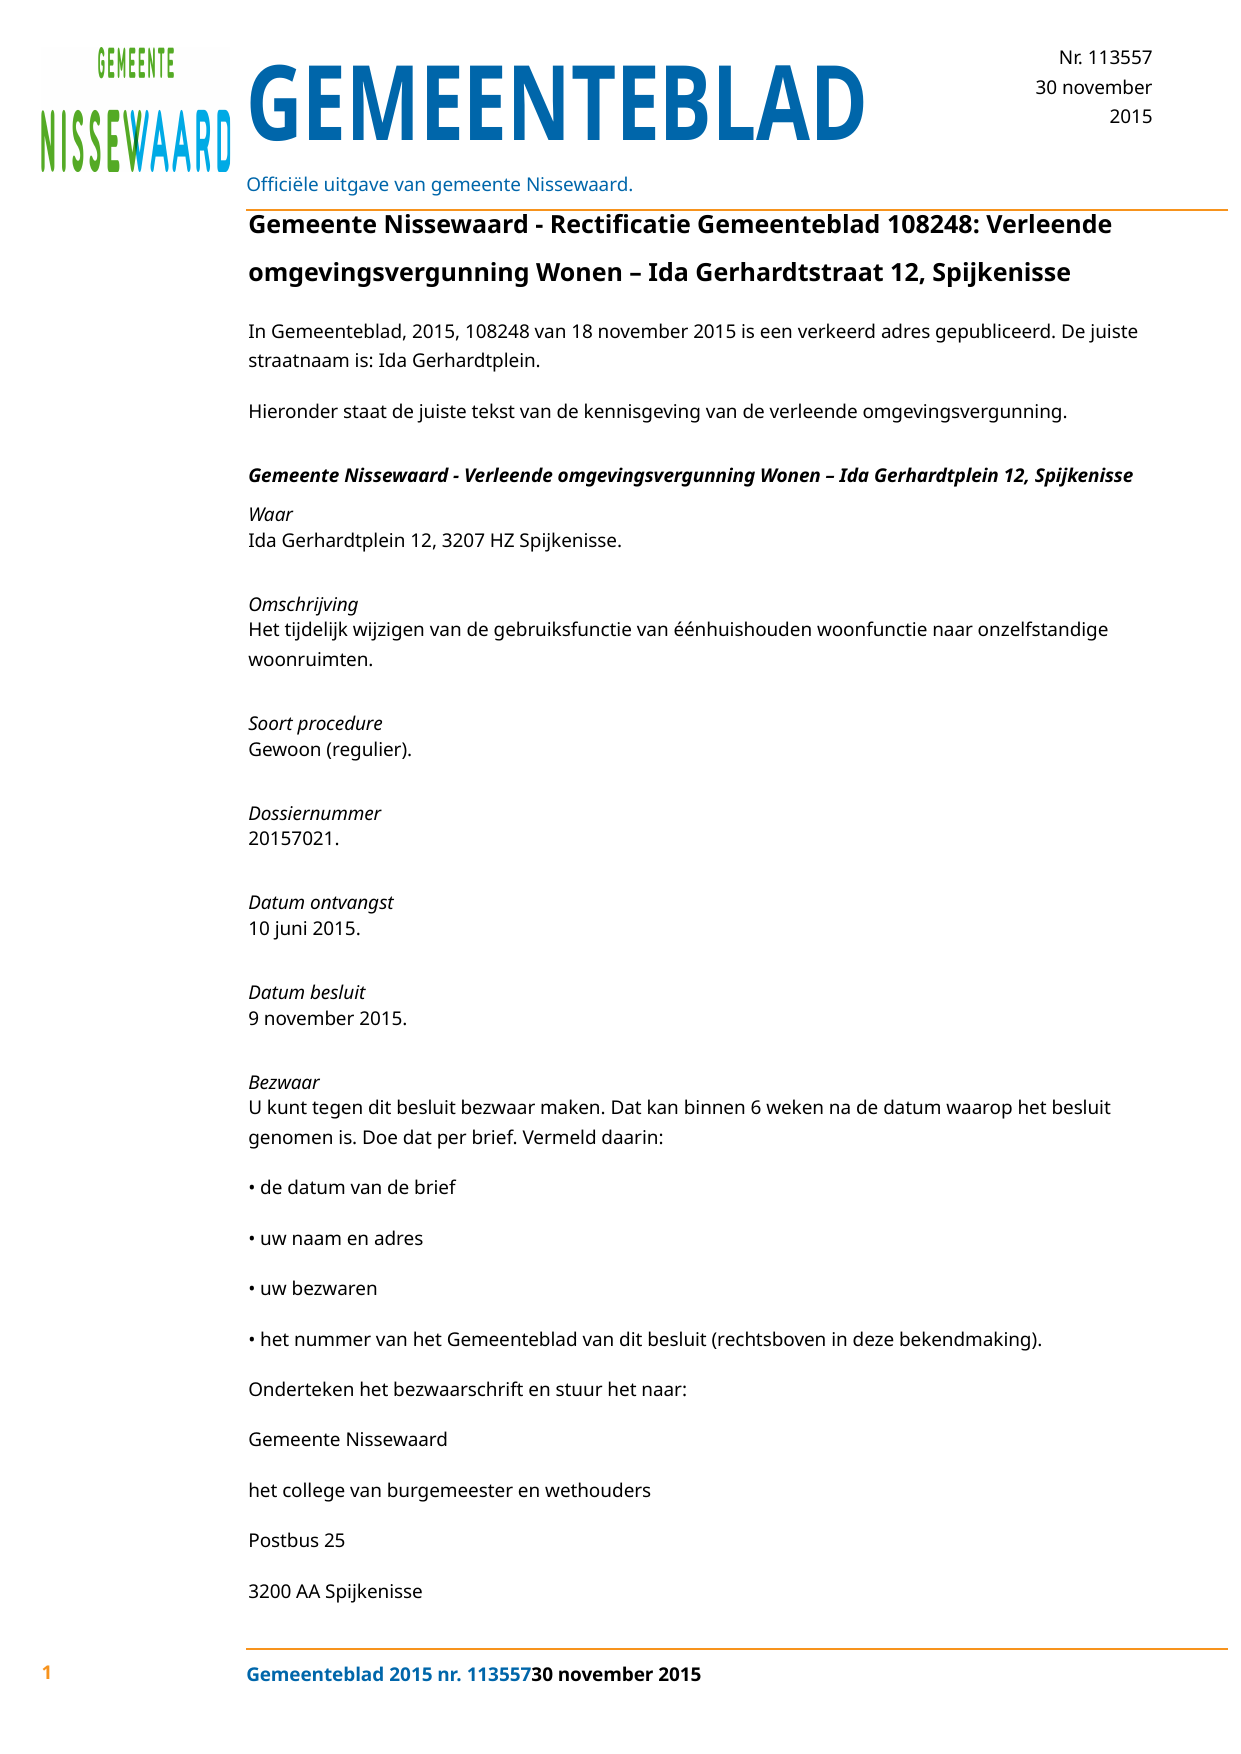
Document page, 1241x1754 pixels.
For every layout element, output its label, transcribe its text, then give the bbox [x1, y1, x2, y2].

text Datum besluit [248, 979, 1152, 1005]
text In Gemeenteblad, 2015, 108248 van 18 november 2015 is een verkeerd adres gepubliceerd. De juiste straatnaam is: Ida Gerhardtplein. [248, 318, 1152, 373]
text • het nummer van het Gemeenteblad van dit besluit (rechtsboven in deze bekendmaking). [248, 1326, 1152, 1352]
text Gewoon (regulier). [248, 736, 1152, 762]
text • uw naam en adres [248, 1225, 1152, 1251]
text 20157021. [248, 826, 1152, 851]
text Soort procedure [248, 710, 1152, 736]
picture [154, 157, 165, 172]
text 3200 AA Spijkenisse [248, 1578, 1152, 1604]
text • uw bezwaren [248, 1275, 1152, 1301]
text Gemeente Nissewaard - Rectificatie Gemeenteblad 108248: Verleende omgevingsvergunning Wonen – Ida Gerhardtstraat 12, Spijkenisse [248, 211, 1152, 288]
text Bezwaar [248, 1069, 1152, 1094]
text U kunt tegen dit besluit bezwaar maken. Dat kan binnen 6 weken na de datum waarop het besluit genomen is. Doe dat per brief. Vermeld daarin: [248, 1094, 1152, 1150]
text Waar [248, 501, 1152, 527]
picture [200, 151, 206, 172]
picture [222, 122, 227, 160]
text Gemeente Nissewaard - Verleende omgevingsvergunning Wonen – Ida Gerhardtplein 12, Spijkenisse [248, 462, 1152, 488]
text Postbus 25 [248, 1527, 1152, 1553]
text Gemeente Nissewaard [248, 1427, 1152, 1452]
text Ida Gerhardtplein 12, 3207 HZ Spijkenisse. [248, 527, 1152, 553]
text Hieronder staat de juiste tekst van de kennisgeving van de verleende omgevingsvergunning. [248, 398, 1152, 424]
text Dossiernummer [248, 800, 1152, 826]
text Onderteken het bezwaarschrift en stuur het naar: [248, 1376, 1152, 1402]
text 10 juni 2015. [248, 915, 1152, 941]
text Datum ontvangst [248, 889, 1152, 915]
picture [176, 157, 187, 172]
text het college van burgemeester en wethouders [248, 1477, 1152, 1503]
picture [41, 47, 231, 172]
text • de datum van de brief [248, 1174, 1152, 1200]
text 9 november 2015. [248, 1005, 1152, 1031]
picture [201, 122, 206, 138]
text Omschrijving [248, 591, 1152, 617]
text Het tijdelijk wijzigen van de gebruiksfunctie van éénhuishouden woonfunctie naar onzelfstandige woonruimten. [248, 617, 1152, 672]
